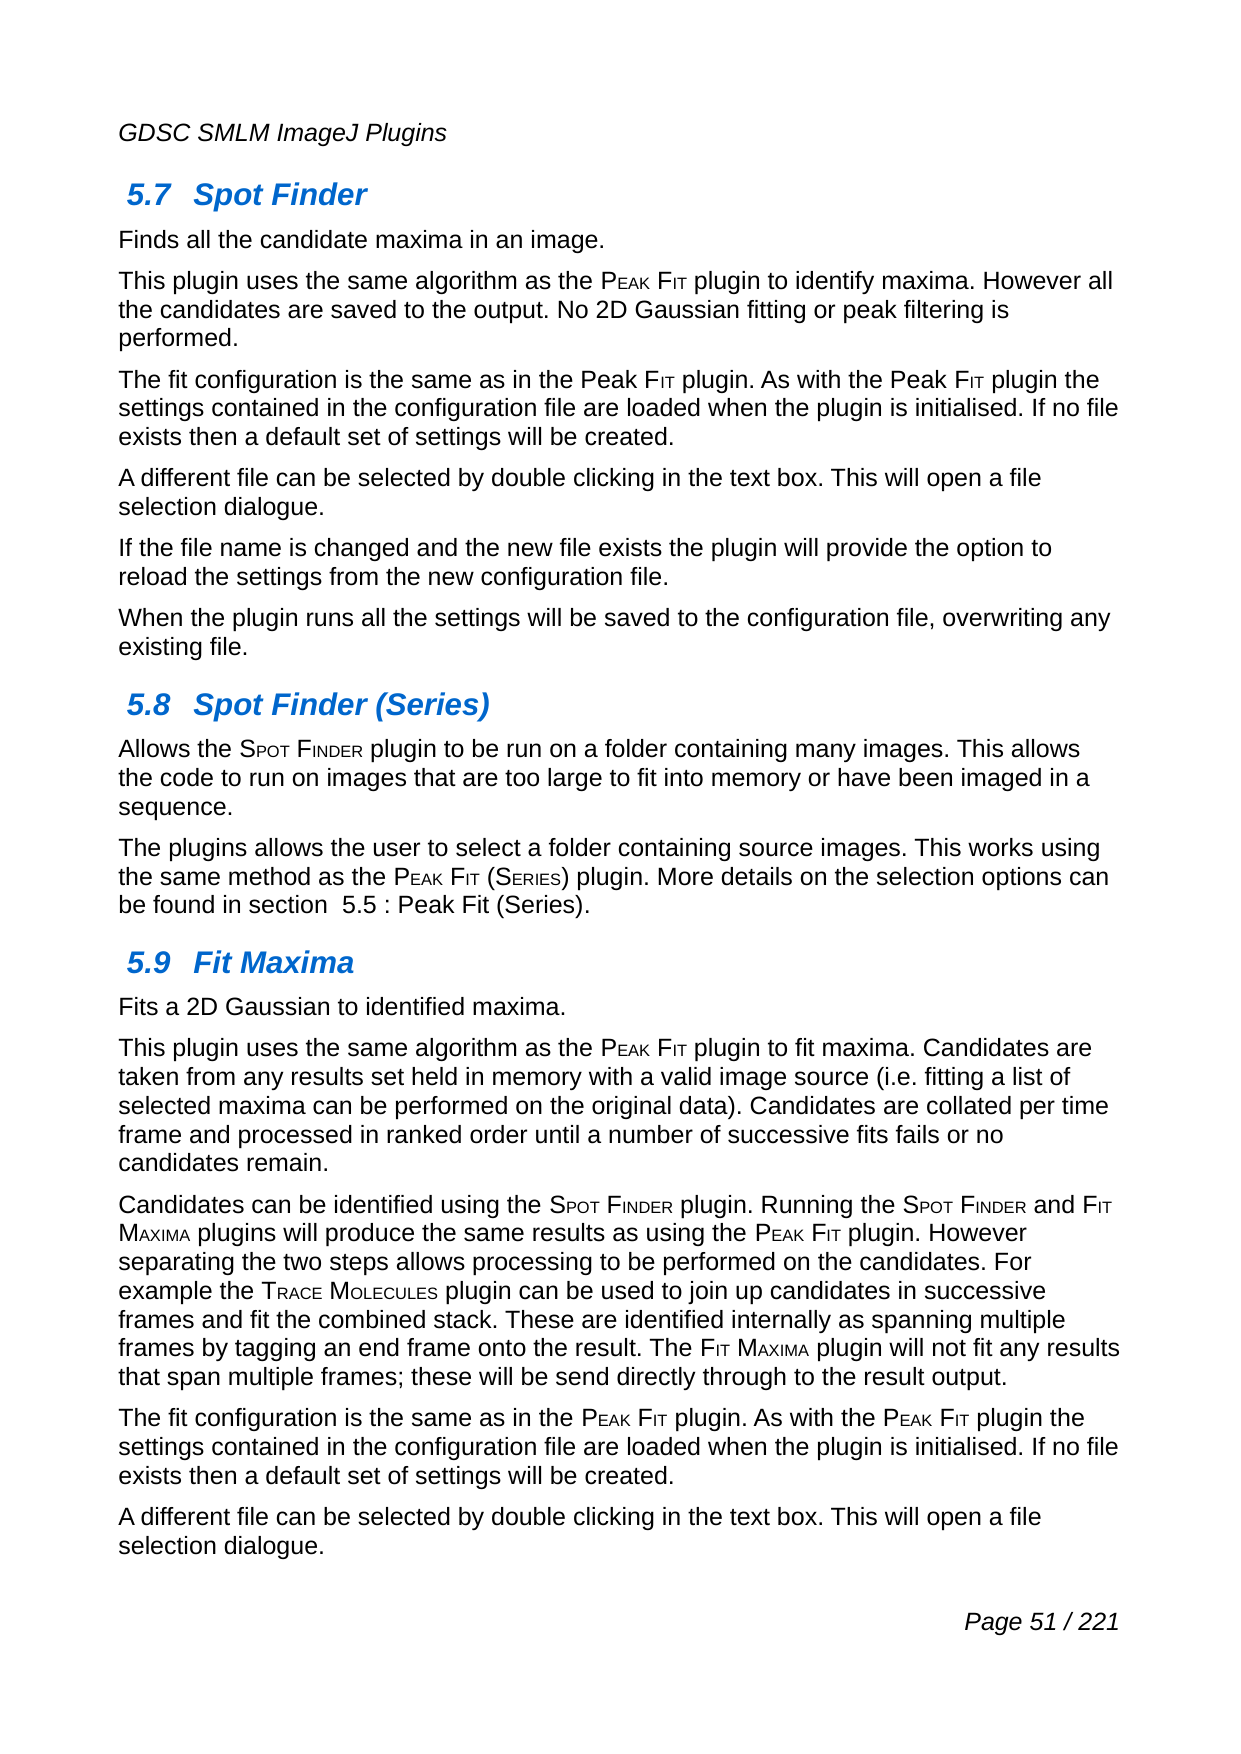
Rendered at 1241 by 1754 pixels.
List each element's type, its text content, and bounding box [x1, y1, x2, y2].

text This plugin uses the same algorithm as the Peak Fit plugin to identify maxima. However all the candidates are saved to the output. No 2D Gaussian fitting or peak filtering is performed. [118, 266, 1122, 352]
text This plugin uses the same algorithm as the Peak Fit plugin to fit maxima. Candidates are taken from any results set held in memory with a valid image source (i.e. fitting a list of selected maxima can be performed on the original data). Candidates are collated per time frame and processed in ranked order until a number of successive fits fails or no candidates remain. [118, 1033, 1122, 1177]
text The plugins allows the user to select a folder containing source images. This works using the same method as the Peak Fit (Series) plugin. More details on the selection options can be found in section 5.5: Peak Fit (Series). [118, 833, 1122, 919]
text When the plugin runs all the settings will be saved to the configuration file, overwriting any existing file. [118, 603, 1122, 661]
text Fits a 2D Gaussian to identified maxima. [118, 992, 1122, 1021]
text A different file can be selected by double clicking in the text box. This will open a file selection dialogue. [118, 463, 1122, 521]
subtitle Spot Finder (Series) [118, 686, 1122, 722]
text If the file name is changed and the new file exists the plugin will provide the option to reload the settings from the new configuration file. [118, 533, 1122, 591]
subtitle Spot Finder [118, 176, 1122, 212]
text Candidates can be identified using the Spot Finder plugin. Running the Spot Finder and Fit Maxima plugins will produce the same results as using the Peak Fit plugin. However separating the two steps allows processing to be performed on the candidates. For example the Trace Molecules plugin can be used to join up candidates in successive frames and fit the combined stack. These are identified internally as spanning multiple frames by tagging an end frame onto the result. The Fit Maxima plugin will not fit any results that span multiple frames; these will be send directly through to the result output. [118, 1190, 1122, 1391]
text A different file can be selected by double clicking in the text box. This will open a file selection dialogue. [118, 1502, 1122, 1560]
subtitle Fit Maxima [118, 944, 1122, 980]
text The fit configuration is the same as in the Peak Fit plugin. As with the Peak Fit plugin the settings contained in the configuration file are loaded when the plugin is initialised. If no file exists then a default set of settings will be created. [118, 365, 1122, 451]
text Allows the Spot Finder plugin to be run on a folder containing many images. This allows the code to run on images that are too large to fit into memory or have been imaged in a sequence. [118, 734, 1122, 820]
text The fit configuration is the same as in the Peak Fit plugin. As with the Peak Fit plugin the settings contained in the configuration file are loaded when the plugin is initialised. If no file exists then a default set of settings will be created. [118, 1403, 1122, 1490]
text Finds all the candidate maxima in an image. [118, 225, 1122, 253]
